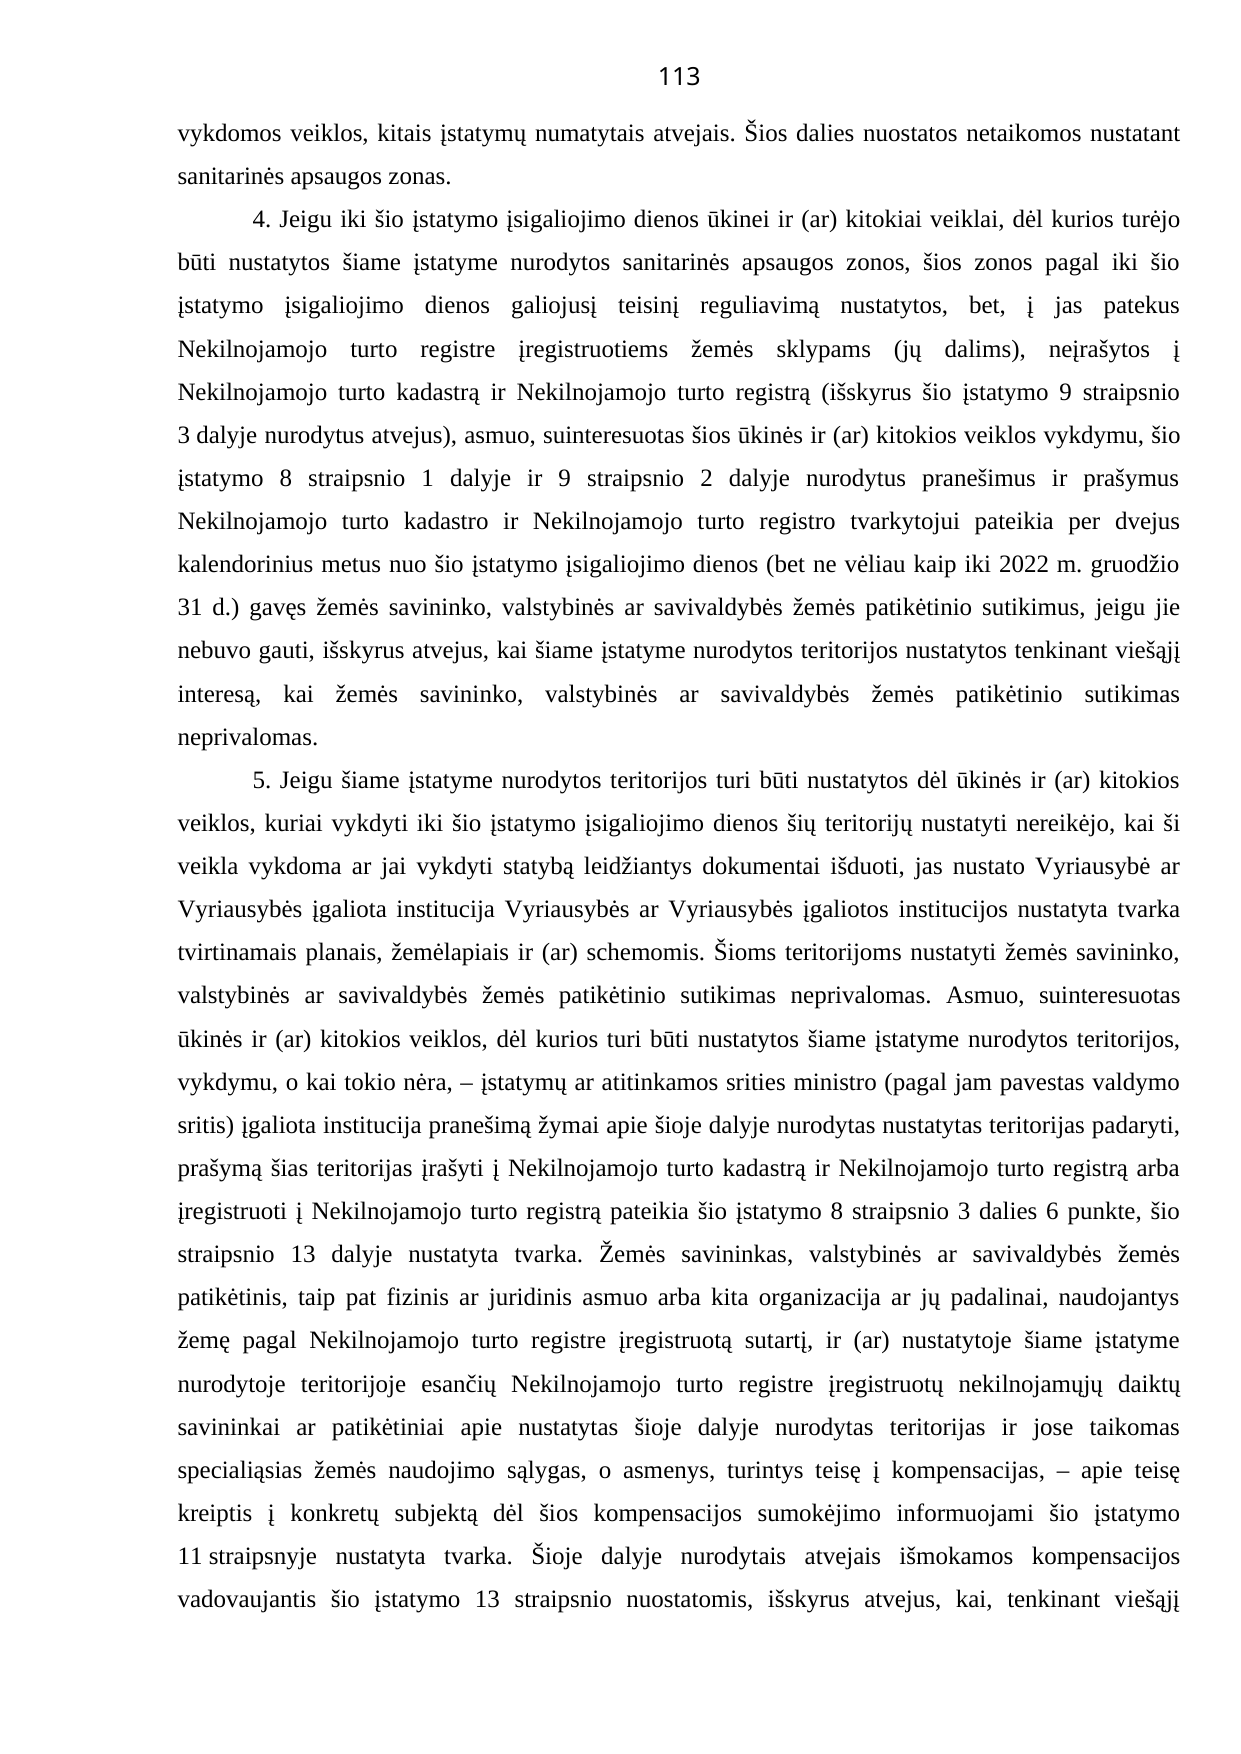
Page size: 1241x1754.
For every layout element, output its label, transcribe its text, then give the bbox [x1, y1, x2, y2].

text vykdomos veiklos, kitais įstatymų numatytais atvejais. Šios dalies nuostatos netaikomos nustatant sanitarinės apsaugos zonas. [177, 118, 1181, 190]
text 4. Jeigu iki šio įstatymo įsigaliojimo dienos ūkinei ir (ar) kitokiai veiklai, dėl kurios turėjo būti nustatytos šiame įstatyme nurodytos sanitarinės apsaugos zonos, šios zonos pagal iki šio įstatymo įsigaliojimo dienos galiojusį teisinį reguliavimą nustatytos, bet, į jas patekus Nekilnojamojo turto registre įregistruotiems žemės sklypams (jų dalims), neįrašytos į Nekilnojamojo turto kadastrą ir Nekilnojamojo turto registrą (išskyrus šio įstatymo 9 straipsnio 3 dalyje nurodytus atvejus), asmuo, suinteresuotas šios ūkinės ir (ar) kitokios veiklos vykdymu, šio įstatymo 8 straipsnio 1 dalyje ir 9 straipsnio 2 dalyje nurodytus pranešimus ir prašymus Nekilnojamojo turto kadastro ir Nekilnojamojo turto registro tvarkytojui pateikia per dvejus kalendorinius metus nuo šio įstatymo įsigaliojimo dienos (bet ne vėliau kaip iki 2022 m. gruodžio 31 d.) gavęs žemės savininko, valstybinės ar savivaldybės žemės patikėtinio sutikimus, jeigu jie nebuvo gauti, išskyrus atvejus, kai šiame įstatyme nurodytos teritorijos nustatytos tenkinant viešąjį interesą, kai žemės savininko, valstybinės ar savivaldybės žemės patikėtinio sutikimas neprivalomas. [177, 204, 1181, 751]
text 5. Jeigu šiame įstatyme nurodytos teritorijos turi būti nustatytos dėl ūkinės ir (ar) kitokios veiklos, kuriai vykdyti iki šio įstatymo įsigaliojimo dienos šių teritorijų nustatyti nereikėjo, kai ši veikla vykdoma ar jai vykdyti statybą leidžiantys dokumentai išduoti, jas nustato Vyriausybė ar Vyriausybės įgaliota institucija Vyriausybės ar Vyriausybės įgaliotos institucijos nustatyta tvarka tvirtinamais planais, žemėlapiais ir (ar) schemomis. Šioms teritorijoms nustatyti žemės savininko, valstybinės ar savivaldybės žemės patikėtinio sutikimas neprivalomas. Asmuo, suinteresuotas ūkinės ir (ar) kitokios veiklos, dėl kurios turi būti nustatytos šiame įstatyme nurodytos teritorijos, vykdymu, o kai tokio nėra, – įstatymų ar atitinkamos srities ministro (pagal jam pavestas valdymo sritis) įgaliota institucija pranešimą žymai apie šioje dalyje nurodytas nustatytas teritorijas padaryti, prašymą šias teritorijas įrašyti į Nekilnojamojo turto kadastrą ir Nekilnojamojo turto registrą arba įregistruoti į Nekilnojamojo turto registrą pateikia šio įstatymo 8 straipsnio 3 dalies 6 punkte, šio straipsnio 13 dalyje nustatyta tvarka. Žemės savininkas, valstybinės ar savivaldybės žemės patikėtinis, taip pat fizinis ar juridinis asmuo arba kita organizacija ar jų padalinai, naudojantys žemę pagal Nekilnojamojo turto registre įregistruotą sutartį, ir (ar) nustatytoje šiame įstatyme nurodytoje teritorijoje esančių Nekilnojamojo turto registre įregistruotų nekilnojamųjų daiktų savininkai ar patikėtiniai apie nustatytas šioje dalyje nurodytas teritorijas ir jose taikomas specialiąsias žemės naudojimo sąlygas, o asmenys, turintys teisę į kompensacijas, – apie teisę kreiptis į konkretų subjektą dėl šios kompensacijos sumokėjimo informuojami šio įstatymo 11 straipsnyje nustatyta tvarka. Šioje dalyje nurodytais atvejais išmokamos kompensacijos vadovaujantis šio įstatymo 13 straipsnio nuostatomis, išskyrus atvejus, kai, tenkinant viešąjį [177, 765, 1181, 1613]
